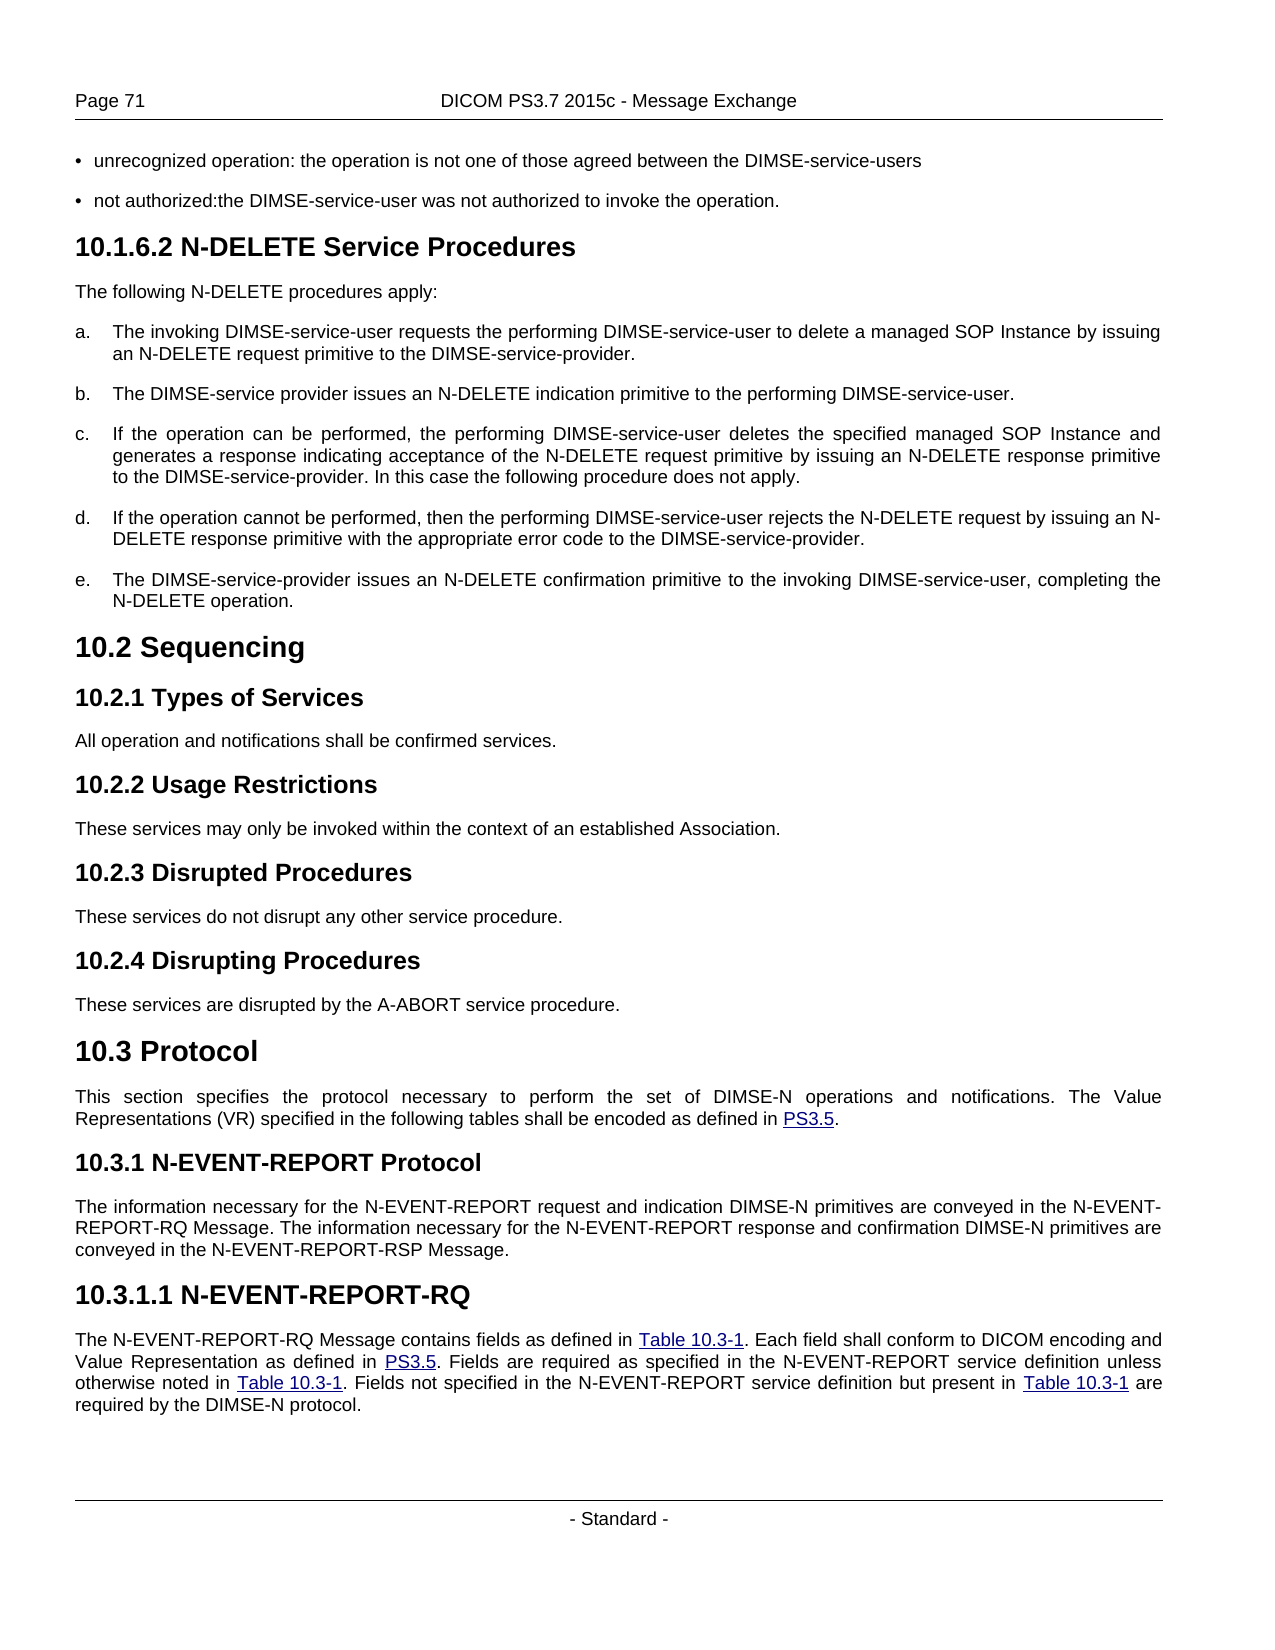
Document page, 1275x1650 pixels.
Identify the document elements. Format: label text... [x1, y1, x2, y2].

list The DIMSE-service provider issues an N-DELETE indication primitive to the performing DIMSE-service-user. [75, 383, 1162, 404]
text All operation and notifications shall be confirmed services. [75, 730, 1162, 752]
text This section specifies the protocol necessary to perform the set of DIMSE-N operations and notifications. The Value Representations (VR) specified in the following tables shall be encoded as defined in PS3.5. [75, 1086, 1162, 1129]
list unrecognized operation: the operation is not one of those agreed between the DIMSE-service-users [75, 150, 1162, 172]
text 10.3 Protocol [75, 1034, 1162, 1067]
list If the operation cannot be performed, then the performing DIMSE-service-user rejects the N-DELETE request by issuing an N-DELETE response primitive with the appropriate error code to the DIMSE-service-provider. [75, 507, 1162, 550]
list If the operation can be performed, the performing DIMSE-service-user deletes the specified managed SOP Instance and generates a response indicating acceptance of the N-DELETE request primitive by issuing an N-DELETE response primitive to the DIMSE-service-provider. In this case the following procedure does not apply. [75, 423, 1162, 488]
list not authorized:the DIMSE-service-user was not authorized to invoke the operation. [75, 190, 1162, 212]
text 10.2 Sequencing [75, 630, 1162, 664]
list The invoking DIMSE-service-user requests the performing DIMSE-service-user to delete a managed SOP Instance by issuing an N-DELETE request primitive to the DIMSE-service-provider. [75, 321, 1162, 364]
text The N-EVENT-REPORT-RQ Message contains fields as defined in Table 10.3-1. Each field shall conform to DICOM encoding and Value Representation as defined in PS3.5. Fields are required as specified in the N-EVENT-REPORT service definition unless otherwise noted in Table 10.3-1. Fields not specified in the N-EVENT-REPORT service definition but present in Table 10.3-1 are required by the DIMSE-N protocol. [75, 1329, 1162, 1415]
text The following N-DELETE procedures apply: [75, 281, 1162, 302]
text These services are disrupted by the A-ABORT service procedure. [75, 993, 1162, 1015]
text These services do not disrupt any other service procedure. [75, 906, 1162, 927]
text These services may only be invoked within the context of an established Association. [75, 818, 1162, 839]
text The information necessary for the N-EVENT-REPORT request and indication DIMSE-N primitives are conveyed in the N-EVENT-REPORT-RQ Message. The information necessary for the N-EVENT-REPORT response and confirmation DIMSE-N primitives are conveyed in the N-EVENT-REPORT-RSP Message. [75, 1196, 1162, 1260]
text 10.2.1 Types of Services [75, 683, 1162, 711]
text 10.2.4 Disrupting Procedures [75, 946, 1162, 975]
text 10.1.6.2 N-DELETE Service Procedures [75, 231, 1162, 262]
text 10.2.3 Disrupted Procedures [75, 858, 1162, 887]
text 10.3.1 N-EVENT-REPORT Protocol [75, 1148, 1162, 1177]
list The DIMSE-service-provider issues an N-DELETE confirmation primitive to the invoking DIMSE-service-user, completing the N-DELETE operation. [75, 568, 1162, 612]
text 10.3.1.1 N-EVENT-REPORT-RQ [75, 1279, 1162, 1310]
text 10.2.2 Usage Restrictions [75, 770, 1162, 799]
